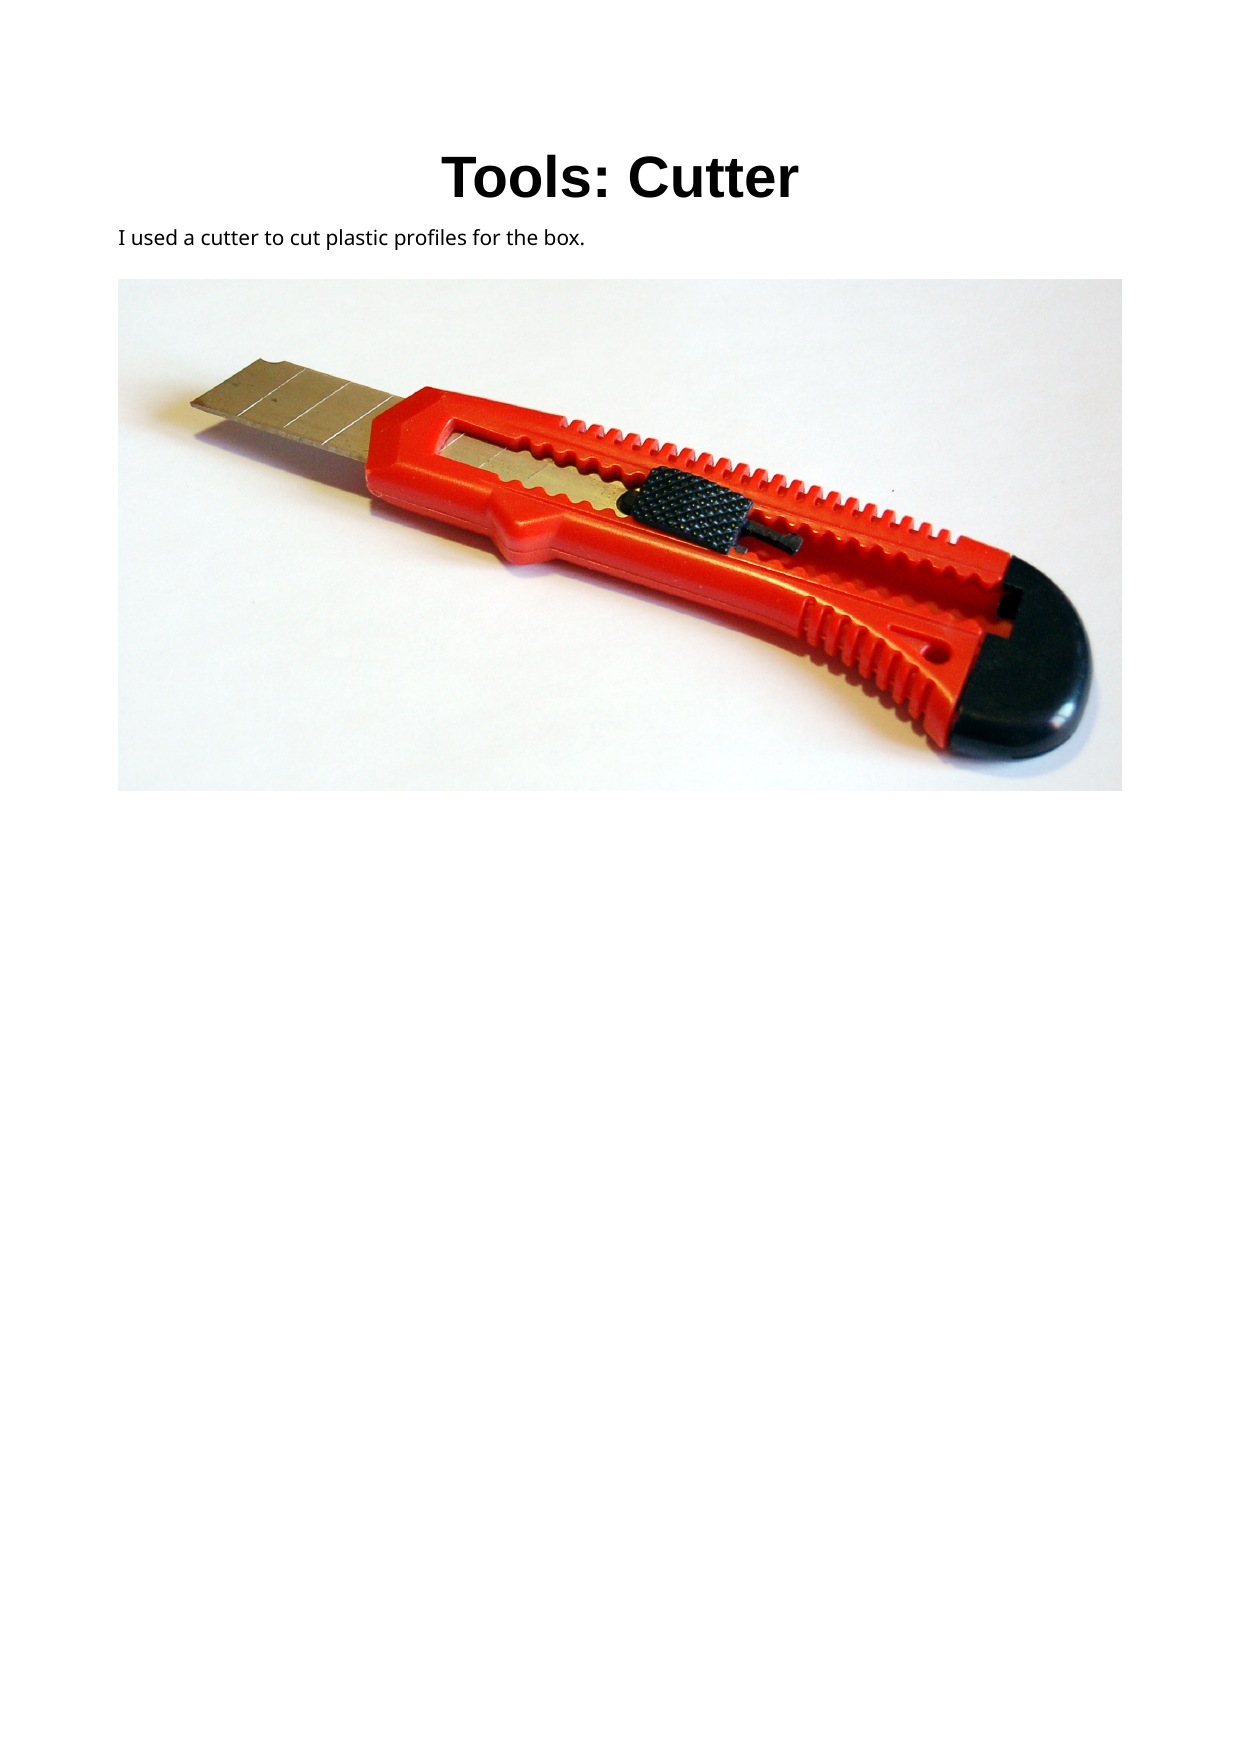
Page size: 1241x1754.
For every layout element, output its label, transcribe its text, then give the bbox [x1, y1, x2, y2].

text I used a cutter to cut plastic profiles for the box. [118, 223, 1122, 251]
title Tools: Cutter [118, 143, 1122, 210]
picture [118, 279, 1123, 791]
